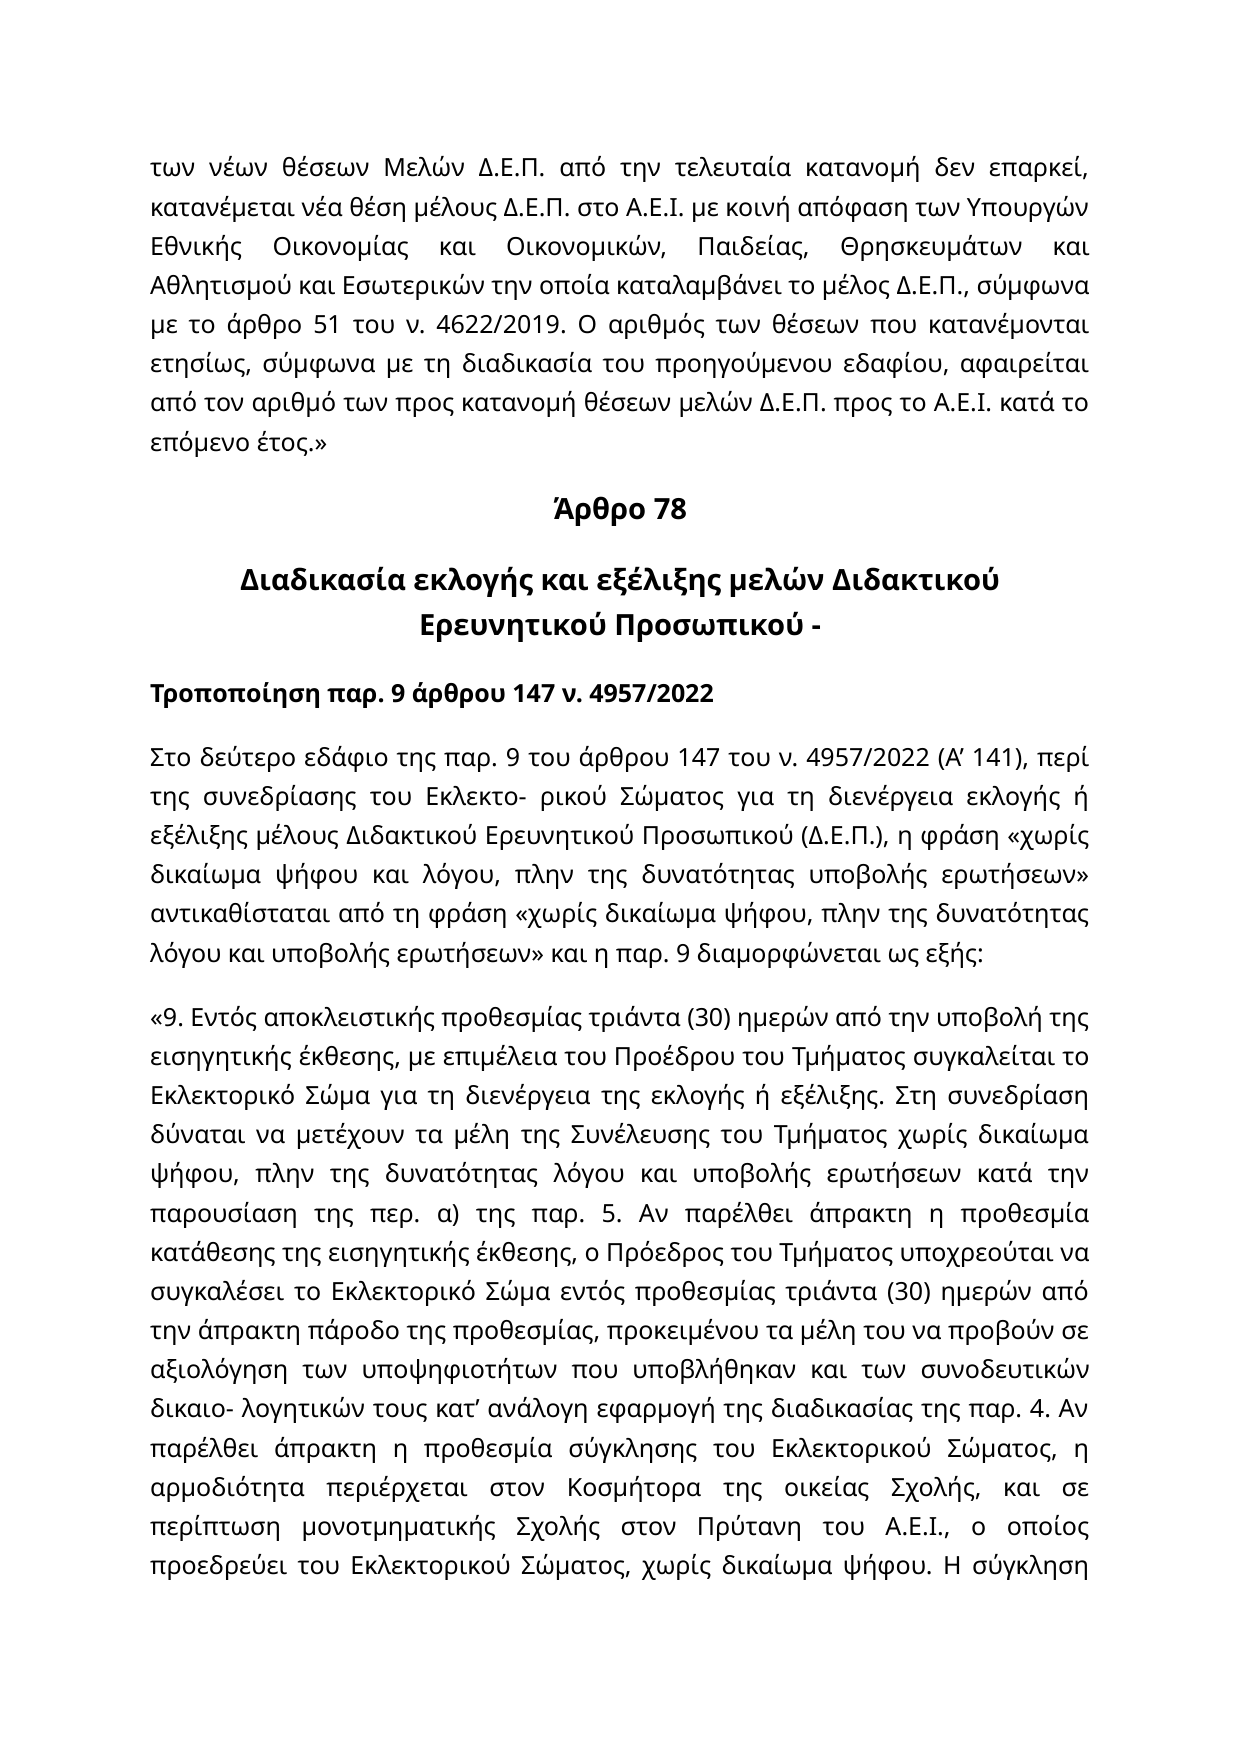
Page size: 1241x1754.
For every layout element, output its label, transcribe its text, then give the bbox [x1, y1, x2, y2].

text των νέων θέσεων Μελών Δ.Ε.Π. από την τελευταία κατανομή δεν επαρκεί, κατανέμεται νέα θέση μέλους Δ.Ε.Π. στο Α.Ε.Ι. με κοινή απόφαση των Υπουργών Εθνικής Οικονομίας και Οικονομικών, Παιδείας, Θρησκευμάτων και Αθλητισμού και Εσωτερικών την οποία καταλαμβάνει το μέλος Δ.Ε.Π., σύμφωνα με το άρθρο 51 του ν. 4622/2019. Ο αριθμός των θέσεων που κατανέμονται ετησίως, σύμφωνα με τη διαδικασία του προηγούμενου εδαφίου, αφαιρείται από τον αριθμό των προς κατανομή θέσεων μελών Δ.Ε.Π. προς το Α.Ε.Ι. κατά το επόμενο έτος.» [150, 150, 1090, 458]
text Τροποποίηση παρ. 9 άρθρου 147 ν. 4957/2022 [150, 675, 1090, 709]
text Στο δεύτερο εδάφιο της παρ. 9 του άρθρου 147 του ν. 4957/2022 (Α’ 141), περί της συνεδρίασης του Εκλεκτο- ρικού Σώματος για τη διενέργεια εκλογής ή εξέλιξης μέλους Διδακτικού Ερευνητικού Προσωπικού (Δ.Ε.Π.), η φράση «χωρίς δικαίωμα ψήφου και λόγου, πλην της δυνατότητας υποβολής ερωτήσεων» αντικαθίσταται από τη φράση «χωρίς δικαίωμα ψήφου, πλην της δυνατότητας λόγου και υποβολής ερωτήσεων» και η παρ. 9 διαμορφώνεται ως εξής: [150, 739, 1090, 969]
subtitle Διαδικασία εκλογής και εξέλιξης μελών Διδακτικού Ερευνητικού Προσωπικού - [150, 559, 1090, 644]
subtitle Άρθρο 78 [150, 488, 1090, 528]
text «9. Εντός αποκλειστικής προθεσμίας τριάντα (30) ημερών από την υποβολή της εισηγητικής έκθεσης, με επιμέλεια του Προέδρου του Τμήματος συγκαλείται το Εκλεκτορικό Σώμα για τη διενέργεια της εκλογής ή εξέλιξης. Στη συνεδρίαση δύναται να μετέχουν τα μέλη της Συνέλευσης του Τμήματος χωρίς δικαίωμα ψήφου, πλην της δυνατότητας λόγου και υποβολής ερωτήσεων κατά την παρουσίαση της περ. α) της παρ. 5. Αν παρέλθει άπρακτη η προθεσμία κατάθεσης της εισηγητικής έκθεσης, ο Πρόεδρος του Τμήματος υποχρεούται να συγκαλέσει το Εκλεκτορικό Σώμα εντός προθεσμίας τριάντα (30) ημερών από την άπρακτη πάροδο της προθεσμίας, προκειμένου τα μέλη του να προβούν σε αξιολόγηση των υποψηφιοτήτων που υποβλήθηκαν και των συνοδευτικών δικαιο- λογητικών τους κατ’ ανάλογη εφαρμογή της διαδικασίας της παρ. 4. Αν παρέλθει άπρακτη η προθεσμία σύγκλησης του Εκλεκτορικού Σώματος, η αρμοδιότητα περιέρχεται στον Κοσμήτορα της οικείας Σχολής, και σε περίπτωση μονοτμηματικής Σχολής στον Πρύτανη του Α.Ε.Ι., ο οποίος προεδρεύει του Εκλεκτορικού Σώματος, χωρίς δικαίωμα ψήφου. Η σύγκληση [150, 999, 1090, 1582]
